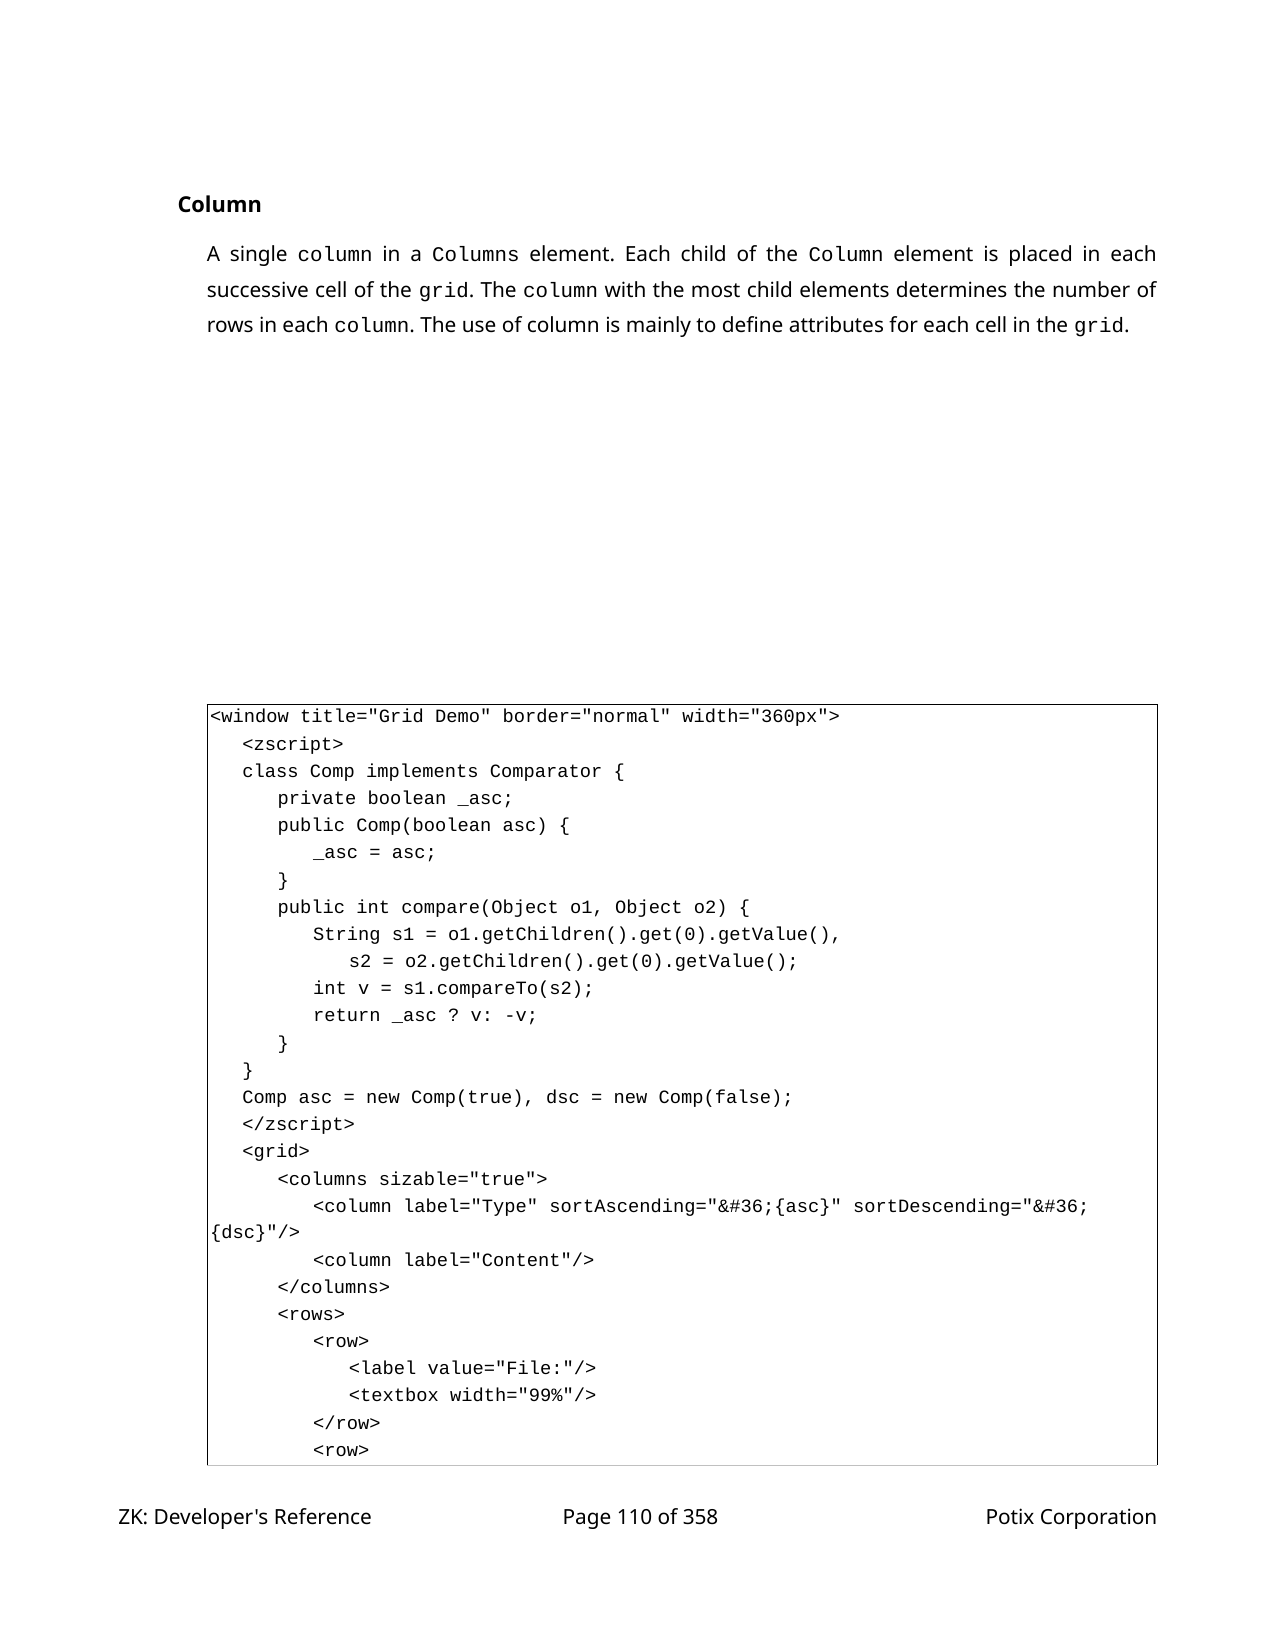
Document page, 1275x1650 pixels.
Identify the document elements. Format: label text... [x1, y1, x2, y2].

text s2 = o2.getChildren().get(0).getValue(); [208, 949, 1157, 973]
text </zscript> [208, 1112, 1157, 1136]
text <label value="File:"/> [208, 1356, 1157, 1380]
text <columns sizable="true"> [208, 1166, 1157, 1191]
text A single column in a Columns element. Each child of the Column element is placed in each successive cell of the grid. The column with the most child elements determines the number of rows in each column. The use of column is mainly to define attributes for each cell in the grid. [207, 239, 1157, 339]
subtitle Column [177, 189, 1157, 219]
text <window title="Grid Demo" border="normal" width="360px"> [208, 705, 1157, 728]
text String s1 = o1.getChildren().get(0).getValue(), [208, 922, 1157, 946]
text public Comp(boolean asc) { [208, 813, 1157, 837]
text <zscript> [208, 731, 1157, 756]
text <column label="Content"/> [208, 1247, 1157, 1272]
text <row> [208, 1329, 1157, 1353]
text } [208, 1058, 1157, 1082]
text int v = s1.compareTo(s2); [208, 976, 1157, 1000]
text </columns> [208, 1274, 1157, 1299]
text class Comp implements Comparator { [208, 759, 1157, 783]
text private boolean _asc; [208, 786, 1157, 810]
text <textbox width="99%"/> [208, 1383, 1157, 1408]
text _asc = asc; [208, 840, 1157, 864]
text </row> [208, 1411, 1157, 1435]
text } [208, 867, 1157, 892]
text <column label="Type" sortAscending="&#36;{asc}" sortDescending="&#36;{dsc}"/> [208, 1194, 1157, 1244]
text } [208, 1031, 1157, 1055]
text <rows> [208, 1302, 1157, 1326]
text <row> [208, 1438, 1157, 1465]
text <grid> [208, 1139, 1157, 1163]
text return _asc ? v: -v; [208, 1003, 1157, 1028]
text Comp asc = new Comp(true), dsc = new Comp(false); [208, 1085, 1157, 1109]
text public int compare(Object o1, Object o2) { [208, 894, 1157, 919]
